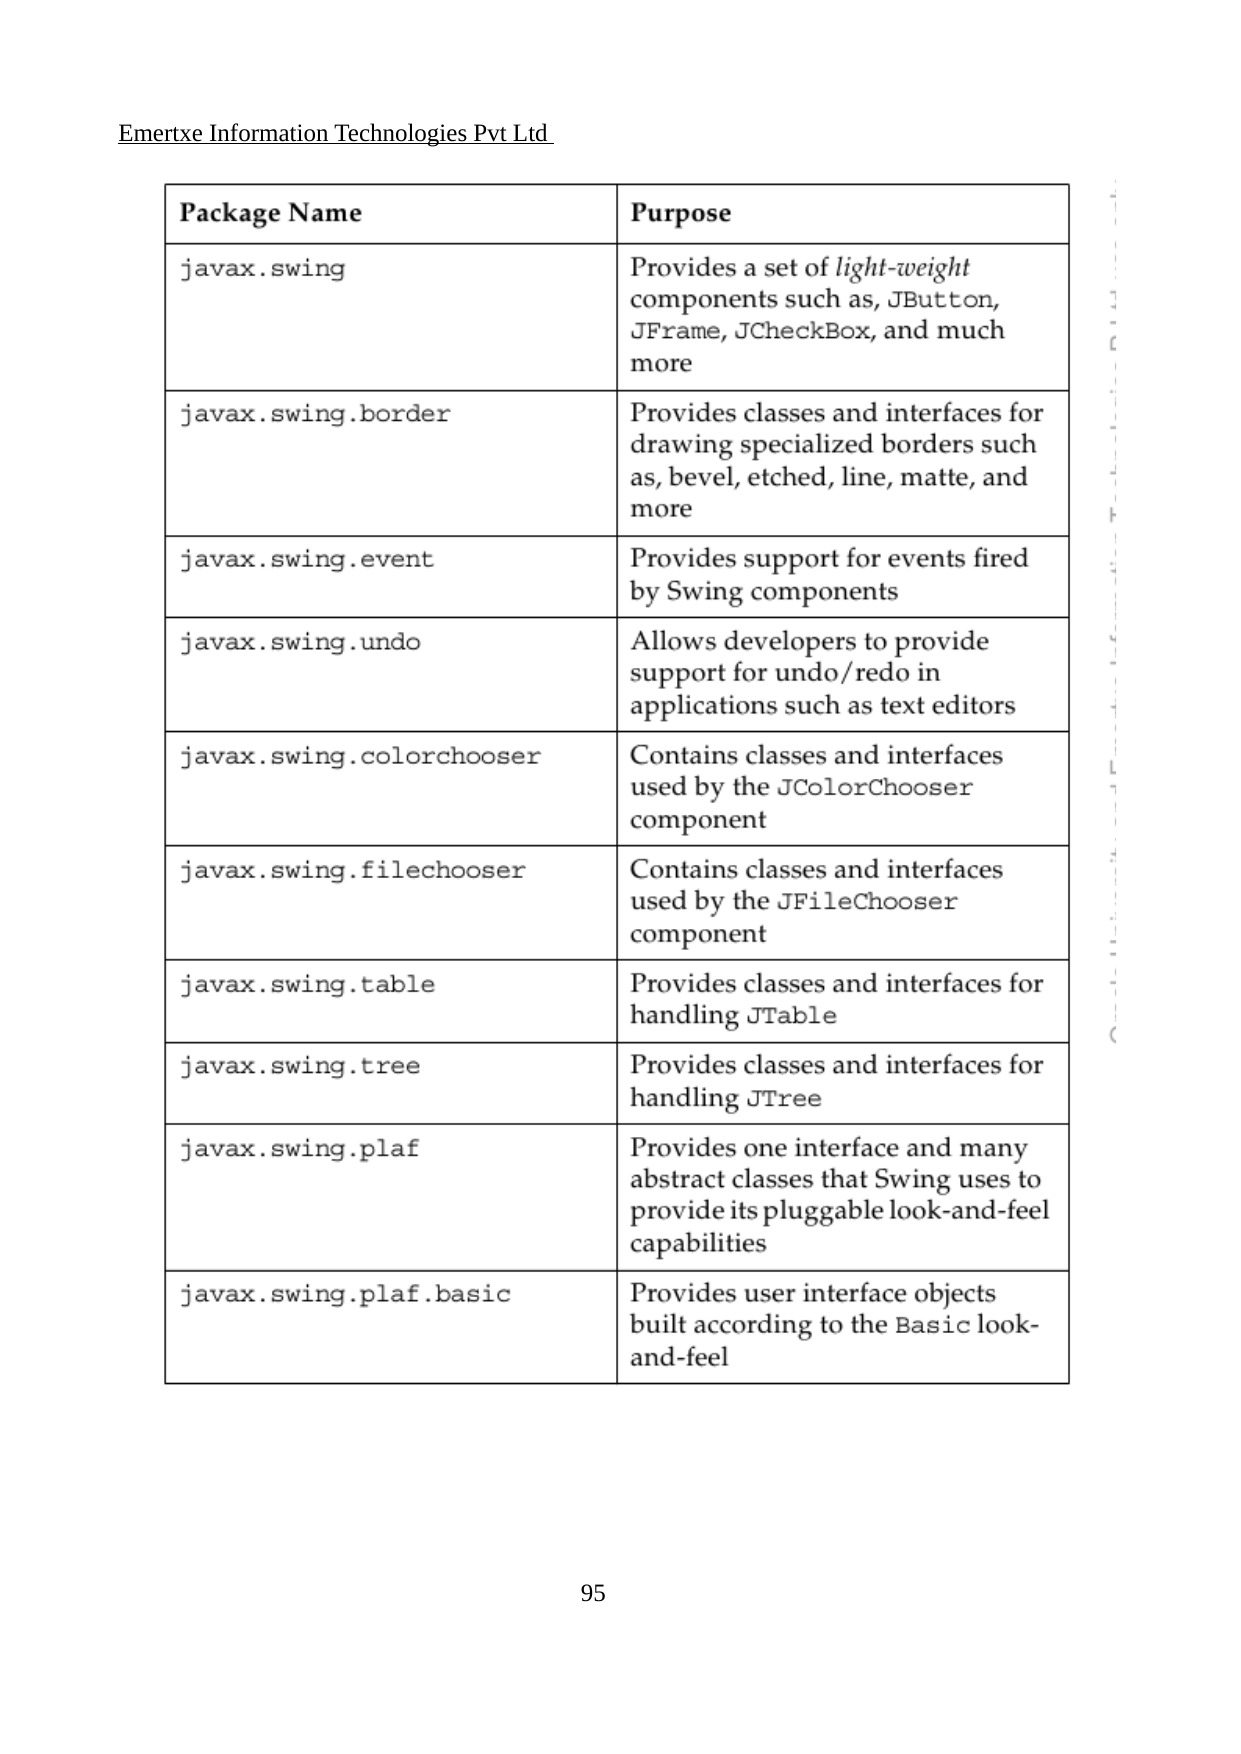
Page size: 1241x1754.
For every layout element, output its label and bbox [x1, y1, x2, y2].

picture [124, 176, 1117, 1419]
